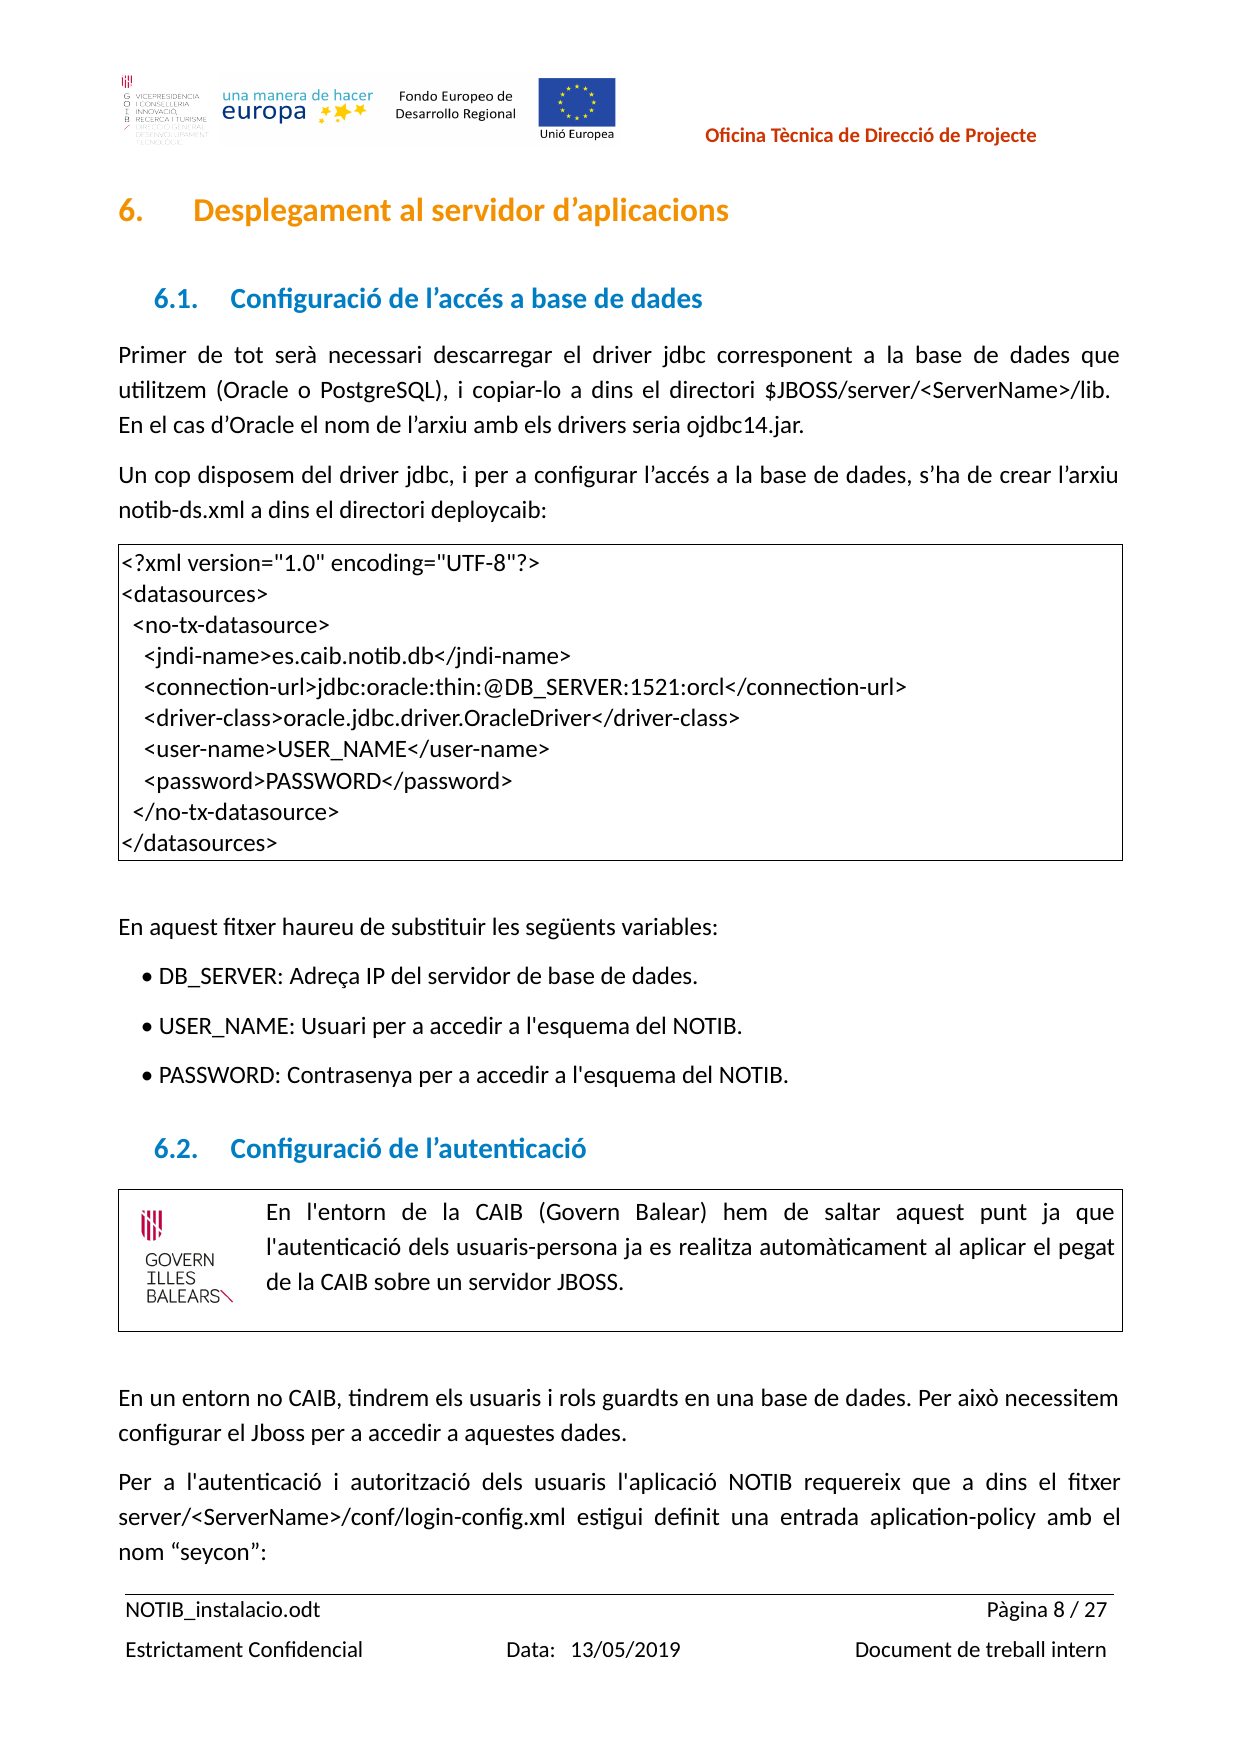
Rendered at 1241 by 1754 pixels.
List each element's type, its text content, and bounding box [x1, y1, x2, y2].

subtitle Configuració de l’autenticació [153, 1130, 1122, 1165]
text Per a l'autenticació i autorització dels usuaris l'aplicació NOTIB requereix que a dins el fitxer server/<ServerName>/conf/login-config.xml estigui definit una entrada aplication-policy amb el nom “seycon”: [118, 1466, 1122, 1567]
table_header [119, 1190, 260, 1331]
text En aquest fitxer haureu de substituir les següents variables: [118, 911, 1122, 941]
text En un entorn no CAIB, tindrem els usuaris i rols guardts en una base de dades. Per això necessitem configurar el Jboss per a accedir a aquestes dades. [118, 1382, 1122, 1447]
text • PASSWORD: Contrasenya per a accedir a l'esquema del NOTIB. [118, 1059, 1122, 1090]
text Un cop disposem del driver jdbc, i per a configurar l’accés a la base de dades, s’ha de crear l’arxiu notib-ds.xml a dins el directori deploycaib: [118, 459, 1122, 525]
subtitle Desplegament al servidor d’aplicacions [118, 189, 1122, 230]
text <datasources> [119, 575, 1122, 606]
text <user-name>USER_NAME</user-name> [119, 731, 1122, 762]
text </datasources> [119, 824, 1122, 860]
text <no-tx-datasource> [119, 606, 1122, 637]
subtitle Configuració de l’accés a base de dades [153, 280, 1122, 316]
text </no-tx-datasource> [119, 793, 1122, 824]
text <jndi-name>es.caib.notib.db</jndi-name> [119, 637, 1122, 668]
picture [219, 73, 621, 147]
text <?xml version="1.0" encoding="UTF-8"?> [119, 545, 1122, 575]
picture [127, 1201, 247, 1313]
picture [118, 73, 213, 147]
text <password>PASSWORD</password> [119, 762, 1122, 793]
text <connection-url>jdbc:oracle:thin:@DB_SERVER:1521:orcl</connection-url> [119, 668, 1122, 699]
table_header En l'entorn de la CAIB (Govern Balear) hem de saltar aquest punt ja que l'autenticació dels usuaris-persona ja es realitza automàticament al aplicar el pegat de la CAIB sobre un servidor JBOSS. [260, 1190, 1122, 1331]
text • DB_SERVER: Adreça IP del servidor de base de dades. [118, 960, 1122, 991]
text • USER_NAME: Usuari per a accedir a l'esquema del NOTIB. [118, 1010, 1122, 1041]
text <driver-class>oracle.jdbc.driver.OracleDriver</driver-class> [119, 699, 1122, 731]
text Primer de tot serà necessari descarregar el driver jdbc corresponent a la base de dades que utilitzem (Oracle o PostgreSQL), i copiar-lo a dins el directori $JBOSS/server/<ServerName>/lib. En el cas d’Oracle el nom de l’arxiu amb els drivers seria ojdbc14.jar. [118, 339, 1122, 440]
